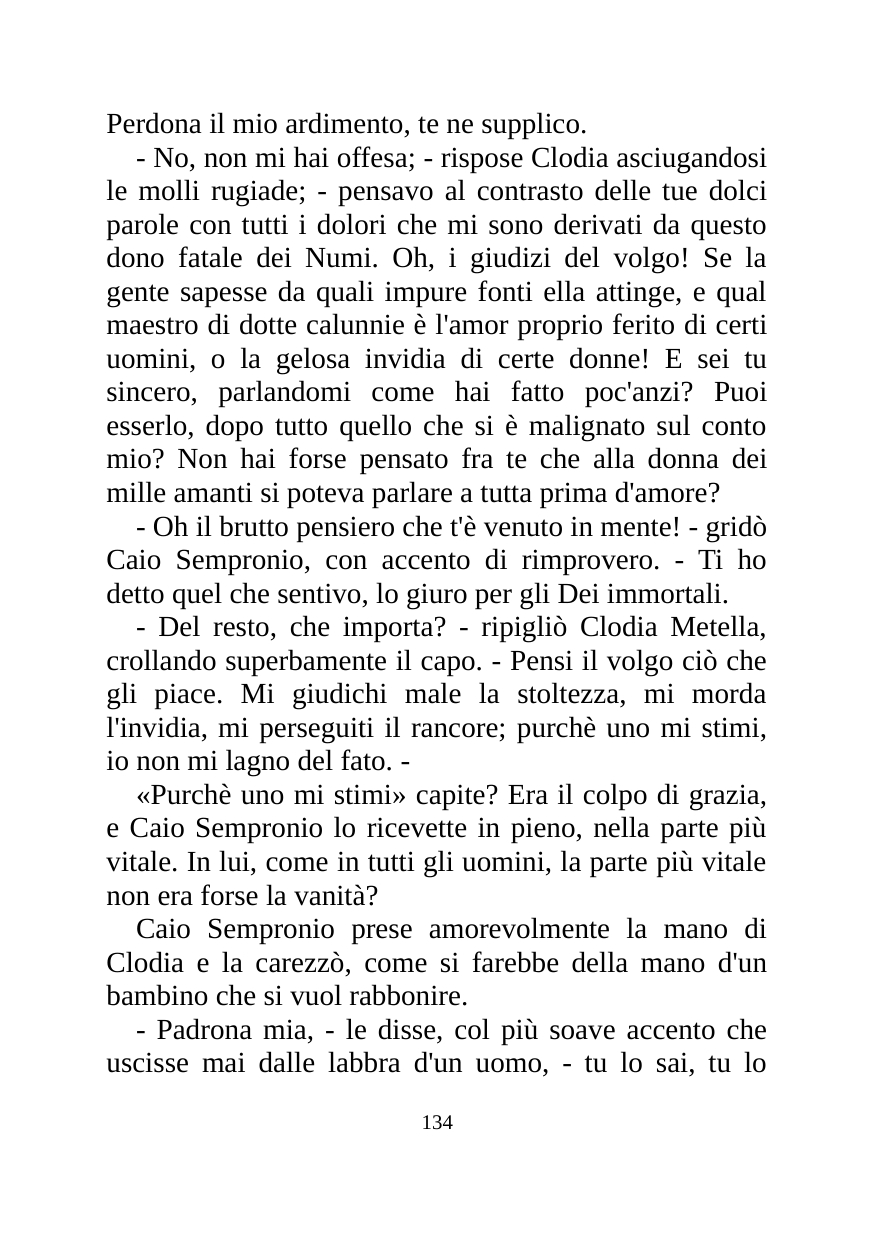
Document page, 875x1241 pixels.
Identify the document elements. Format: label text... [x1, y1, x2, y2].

text - Perdona il mio ardimento, te ne supplico. [106, 106, 768, 140]
text - Oh il brutto pensiero che t'è venuto in mente! - gridò Caio Sempronio, con accento di rimprovero. - Ti ho detto quel che sentivo, lo giuro per gli Dei immortali. [106, 509, 768, 609]
text - Del resto, che importa? - ripigliò Clodia Metella, crollando superbamente il capo. - Pensi il volgo ciò che gli piace. Mi giudichi male la stoltezza, mi morda l'invidia, mi perseguiti il rancore; purchè uno mi stimi, io non mi lagno del fato. - [106, 609, 768, 777]
text - No, non mi hai offesa; - rispose Clodia asciugandosi le molli rugiade; - pensavo al contrasto delle tue dolci parole con tutti i dolori che mi sono derivati da questo dono fatale dei Numi. Oh, i giudizi del volgo! Se la gente sapesse da quali impure fonti ella attinge, e qual maestro di dotte calunnie è l'amor proprio ferito di certi uomini, o la gelosa invidia di certe donne! E sei tu sincero, parlandomi come hai fatto poc'anzi? Puoi esserlo, dopo tutto quello che si è malignato sul conto mio? Non hai forse pensato fra te che alla donna dei mille amanti si poteva parlare a tutta prima d'amore? [106, 140, 768, 509]
text «Purchè uno mi stimi» capite? Era il colpo di grazia, e Caio Sempronio lo ricevette in pieno, nella parte più vitale. In lui, come in tutti gli uomini, la parte più vitale non era forse la vanità? [106, 777, 768, 911]
text - Padrona mia, - le disse, col più soave accento che uscisse mai dalle labbra d'un uomo, - tu lo sai, tu lo [106, 1012, 768, 1079]
text Caio Sempronio prese amorevolmente la mano di Clodia e la carezzò, come si farebbe della mano d'un bambino che si vuol rabbonire. [106, 911, 768, 1012]
